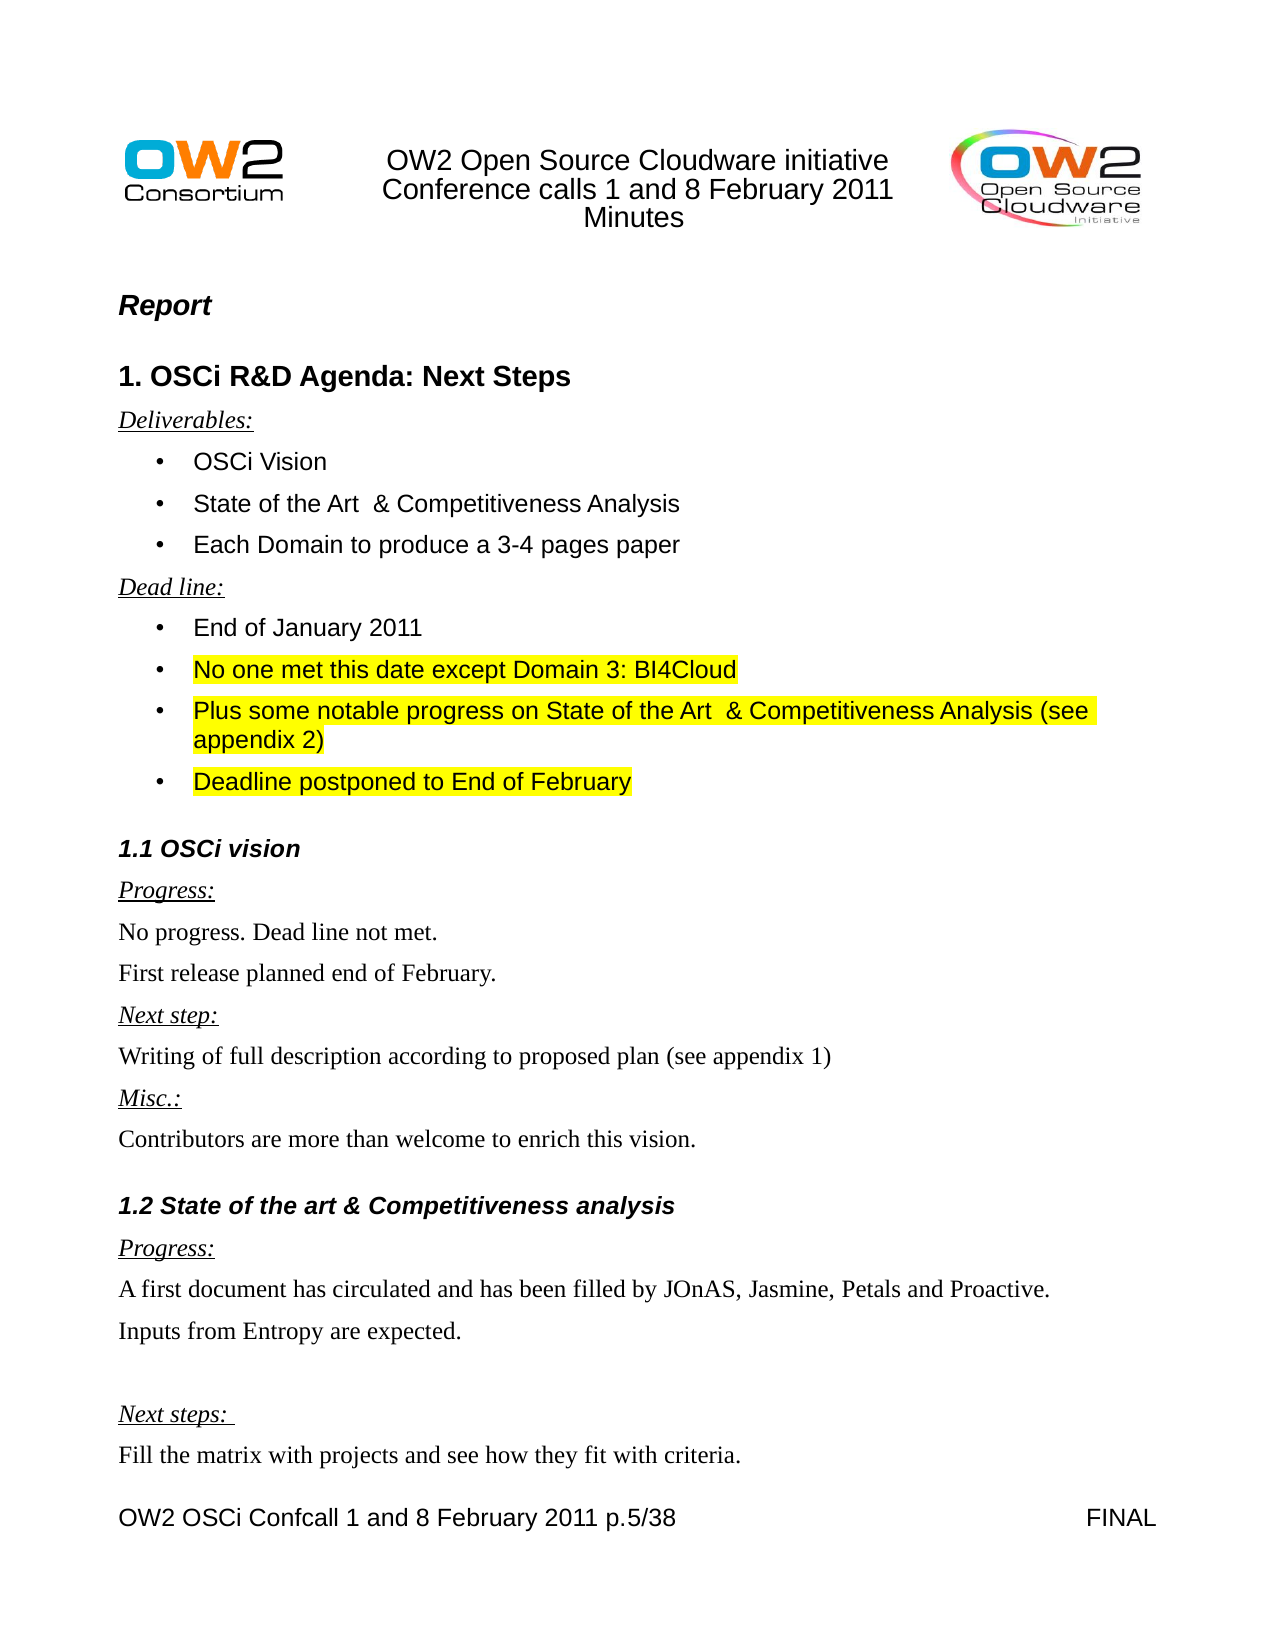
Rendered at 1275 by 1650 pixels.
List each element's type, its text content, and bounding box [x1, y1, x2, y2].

picture [949, 128, 1142, 228]
text Next step: [118, 1000, 1157, 1029]
subtitle 1. OSCi R&D Agenda: Next Steps [118, 359, 1157, 393]
text Fill the matrix with projects and see how they fit with criteria. [118, 1440, 1157, 1469]
text Misc.: [118, 1083, 1157, 1112]
text First release planned end of February. [118, 958, 1157, 987]
text Next steps: [118, 1399, 1157, 1428]
list Each Domain to produce a 3-4 pages paper [156, 530, 1157, 559]
text Contributors are more than welcome to enrich this vision. [118, 1124, 1157, 1153]
list State of the Art & Competitiveness Analysis [156, 488, 1157, 517]
picture [138, 150, 162, 169]
text Writing of full description according to proposed plan (see appendix 1) [118, 1041, 1157, 1070]
picture [125, 140, 133, 147]
list Plus some notable progress on State of the Art & Competitiveness Analysis (see appendix 2) [156, 696, 1157, 754]
subtitle 1.2 State of the art & Competitiveness analysis [118, 1191, 1157, 1220]
subtitle 1.1 OSCi vision [118, 833, 1157, 862]
subtitle Report [118, 288, 1157, 322]
list End of January 2011 [156, 613, 1157, 642]
text No progress. Dead line not met. [118, 917, 1157, 946]
list No one met this date except Domain 3: BI4Cloud [156, 655, 1157, 684]
text Dead line: [118, 572, 1157, 601]
picture [125, 140, 283, 201]
text Progress: [118, 875, 1157, 904]
text Progress: [118, 1232, 1157, 1262]
list Deadline postponed to End of February [156, 767, 1157, 796]
list OSCi Vision [156, 447, 1157, 476]
text Inputs from Entropy are expected. [118, 1316, 1157, 1345]
text Deliverables: [118, 405, 1157, 434]
text A first document has circulated and has been filled by JOnAS, Jasmine, Petals and Proactive. [118, 1274, 1157, 1303]
